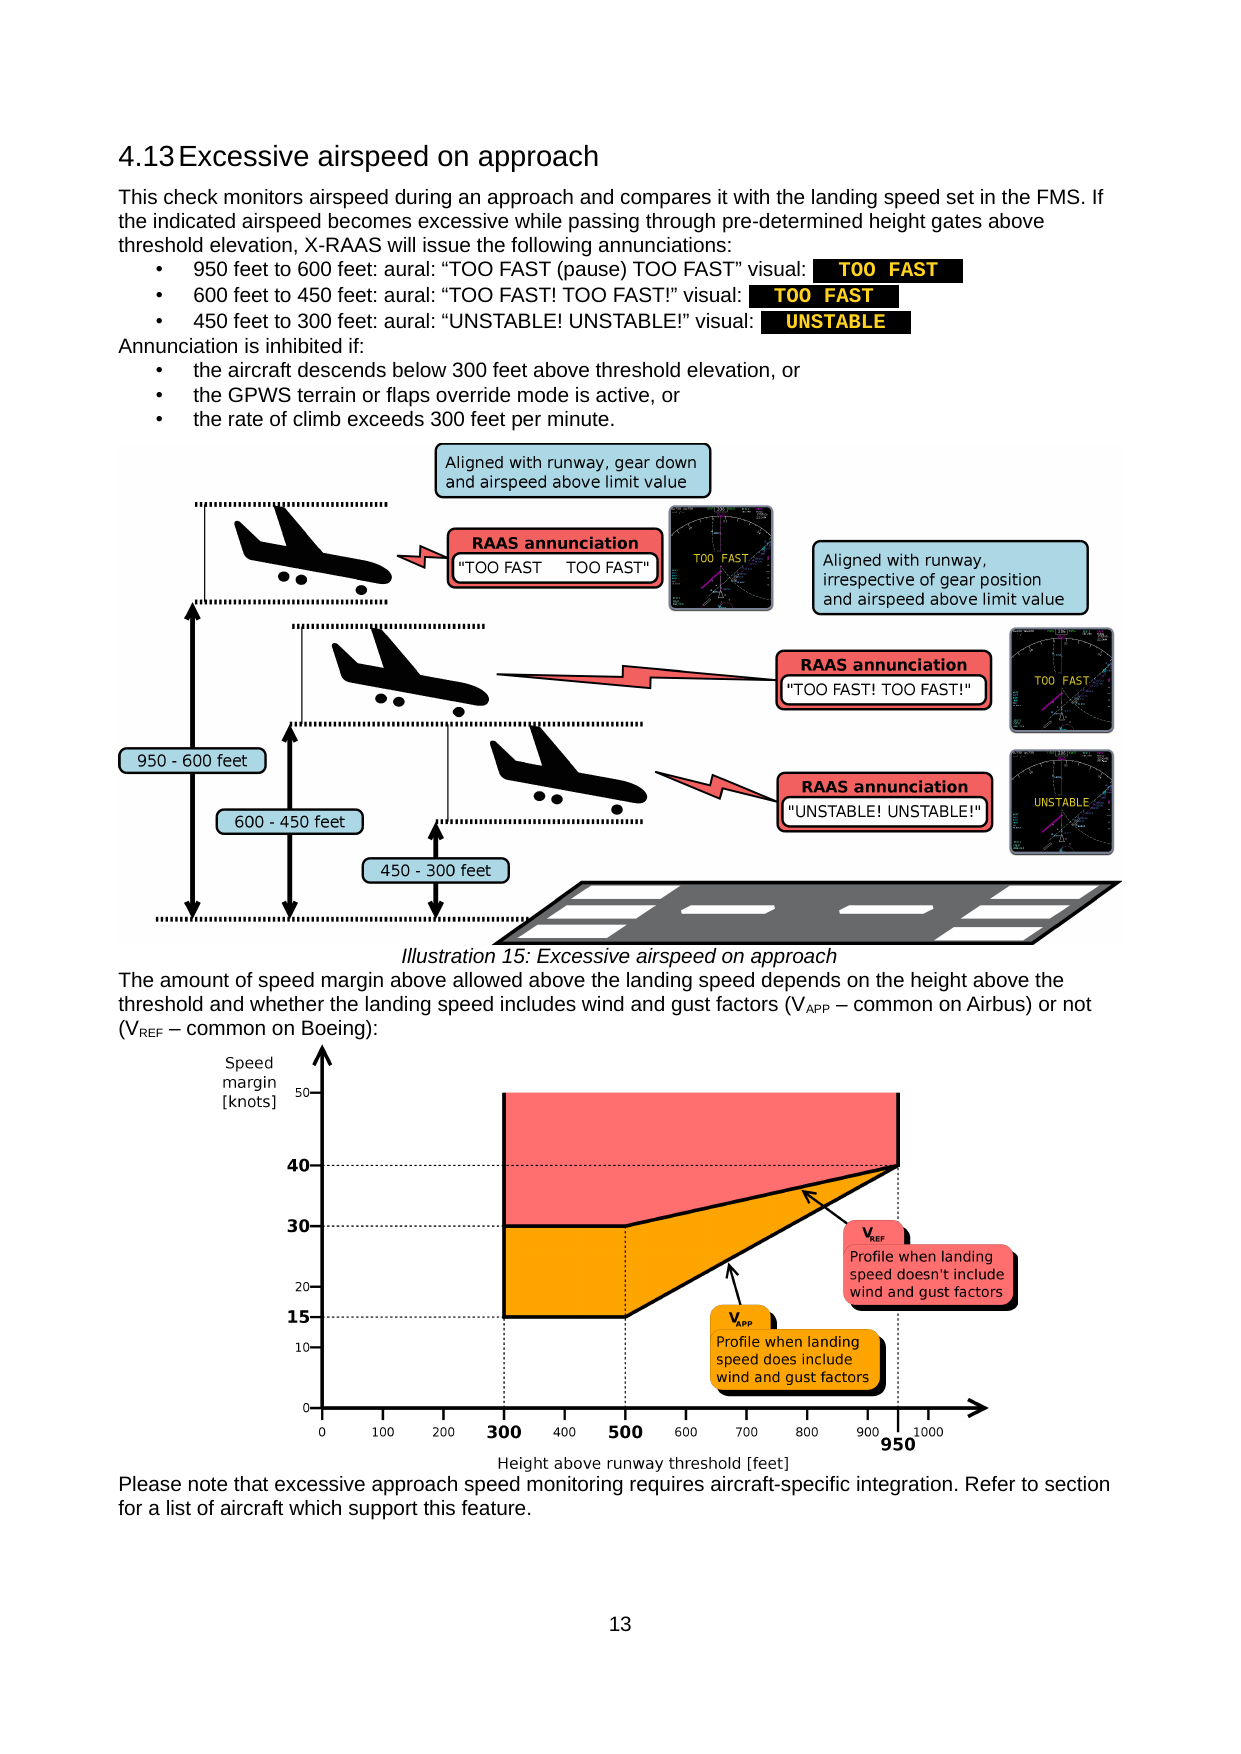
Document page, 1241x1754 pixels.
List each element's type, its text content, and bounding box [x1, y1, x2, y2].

list the aircraft descends below 300 feet above threshold elevation, or [156, 358, 1122, 382]
text Annunciation is inhibited if: [118, 334, 1122, 358]
text Please note that excessive approach speed monitoring requires aircraft-specific integration. Refer to section for a list of aircraft which support this feature. [118, 1471, 1122, 1519]
list the rate of climb exceeds 300 feet per minute. [156, 406, 1122, 431]
list 950 feet to 600 feet: aural: “TOO FAST (pause) TOO FAST” visual: TOO FAST [156, 257, 1122, 283]
picture [118, 443, 1123, 945]
list the GPWS terrain or flaps override mode is active, or [156, 382, 1122, 406]
picture [222, 1040, 1018, 1472]
text Illustration 15: Excessive airspeed on approach [118, 945, 1122, 968]
list 450 feet to 300 feet: aural: “UNSTABLE! UNSTABLE!” visual: UNSTABLE [156, 308, 1122, 334]
list 600 feet to 450 feet: aural: “TOO FAST! TOO FAST!” visual: TOO FAST [156, 283, 1122, 308]
subtitle Excessive airspeed on approach [118, 139, 1122, 172]
text The amount of speed margin above allowed above the landing speed depends on the height above the threshold and whether the landing speed includes wind and gust factors (VAPP – common on Airbus) or not (VREF – common on Boeing): [118, 968, 1122, 1040]
text This check monitors airspeed during an approach and compares it with the landing speed set in the FMS. If the indicated airspeed becomes excessive while passing through pre-determined height gates above threshold elevation, X-RAAS will issue the following annunciations: [118, 185, 1122, 257]
